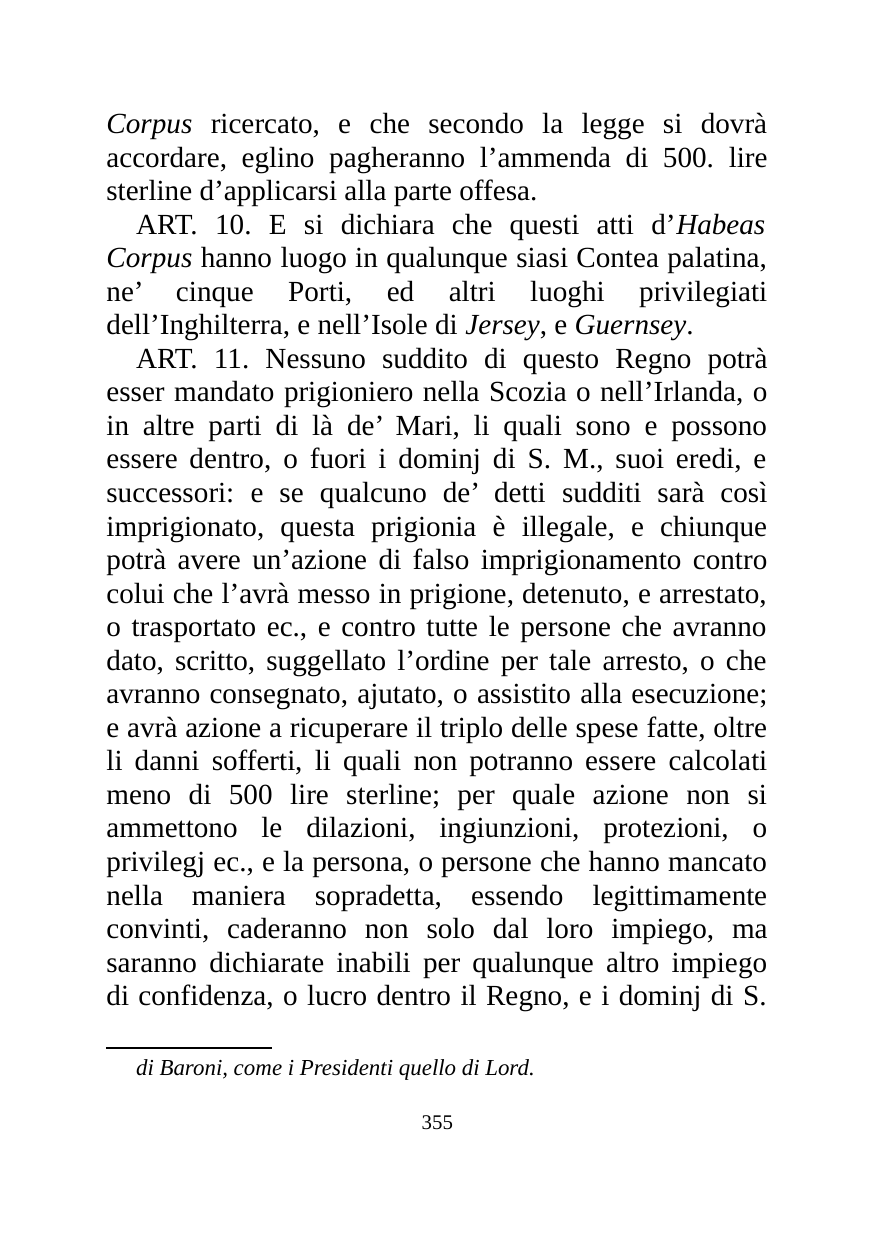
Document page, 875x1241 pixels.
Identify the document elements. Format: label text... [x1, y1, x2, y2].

text Corpus ricercato, e che secondo la legge si dovrà accordare, eglino pagheranno l’ammenda di 500. lire sterline d’applicarsi alla parte offesa. [106, 106, 768, 207]
text di Baroni, come i Presidenti quello di Lord. [106, 1054, 768, 1080]
text ART. 11. Nessuno suddito di questo Regno potrà esser mandato prigioniero nella Scozia o nell’Irlanda, o in altre parti di là de’ Mari, li quali sono e possono essere dentro, o fuori i dominj di S. M., suoi eredi, e successori: e se qualcuno de’ detti sudditi sarà così imprigionato, questa prigionia è illegale, e chiunque potrà avere un’azione di falso imprigionamento contro colui che l’avrà messo in prigione, detenuto, e arrestato, o trasportato ec., e contro tutte le persone che avranno dato, scritto, suggellato l’ordine per tale arresto, o che avranno consegnato, ajutato, o assistito alla esecuzione; e avrà azione a ricuperare il triplo delle spese fatte, oltre li danni sofferti, li quali non potranno essere calcolati meno di 500 lire sterline; per quale azione non si ammettono le dilazioni, ingiunzioni, protezioni, o privilegj ec., e la persona, o persone che hanno mancato nella maniera sopradetta, essendo legittimamente convinti, caderanno non solo dal loro impiego, ma saranno dichiarate inabili per qualunque altro impiego di confidenza, o lucro dentro il Regno, e i dominj di S. [106, 341, 768, 1012]
text ART. 10. E si dichiara che questi atti d’Habeas Corpus hanno luogo in qualunque siasi Contea palatina, ne’ cinque Porti, ed altri luoghi privilegiati dell’Inghilterra, e nell’Isole di Jersey, e Guernsey. [106, 207, 768, 341]
